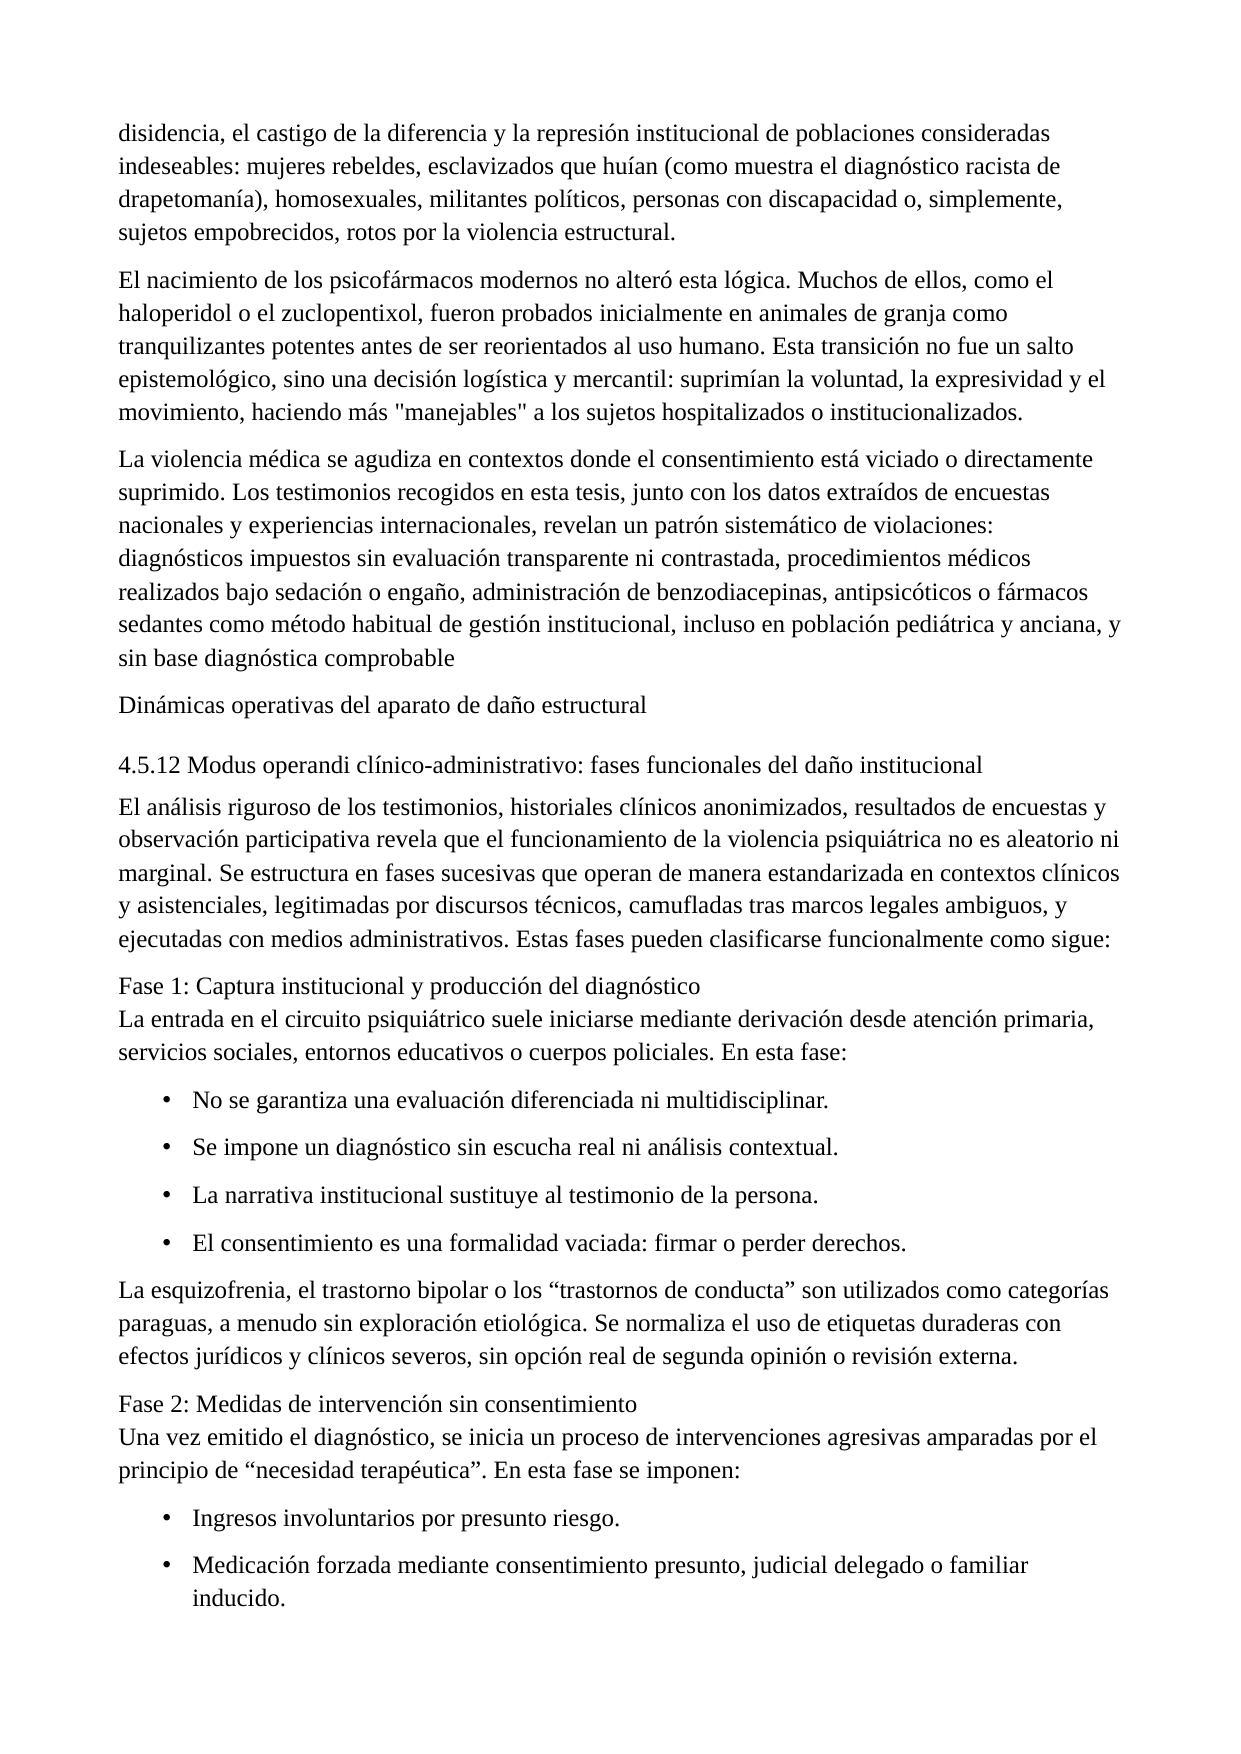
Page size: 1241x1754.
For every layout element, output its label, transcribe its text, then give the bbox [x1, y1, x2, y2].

text El nacimiento de los psicofármacos modernos no alteró esta lógica. Muchos de ellos, como el haloperidol o el zuclopentixol, fueron probados inicialmente en animales de granja como tranquilizantes potentes antes de ser reorientados al uso humano. Esta transición no fue un salto epistemológico, sino una decisión logística y mercantil: suprimían la voluntad, la expresividad y el movimiento, haciendo más "manejables" a los sujetos hospitalizados o institucionalizados. [118, 265, 1122, 426]
list Se impone un diagnóstico sin escucha real ni análisis contextual. [162, 1132, 1122, 1161]
text La violencia médica se agudiza en contextos donde el consentimiento está viciado o directamente suprimido. Los testimonios recogidos en esta tesis, junto con los datos extraídos de encuestas nacionales y experiencias internacionales, revelan un patrón sistemático de violaciones: diagnósticos impuestos sin evaluación transparente ni contrastada, procedimientos médicos realizados bajo sedación o engaño, administración de benzodiacepinas, antipsicóticos o fármacos sedantes como método habitual de gestión institucional, incluso en población pediátrica y anciana, y sin base diagnóstica comprobable [118, 444, 1122, 671]
subtitle 4.5.12 Modus operandi clínico-administrativo: fases funcionales del daño institucional [118, 750, 1122, 779]
list Medicación forzada mediante consentimiento presunto, judicial delegado o familiar inducido. [162, 1550, 1122, 1612]
list La narrativa institucional sustituye al testimonio de la persona. [162, 1180, 1122, 1209]
text La esquizofrenia, el trastorno bipolar o los “trastornos de conducta” son utilizados como categorías paraguas, a menudo sin exploración etiológica. Se normaliza el uso de etiquetas duraderas con efectos jurídicos y clínicos severos, sin opción real de segunda opinión o revisión externa. [118, 1275, 1122, 1370]
text Fase 1: Captura institucional y producción del diagnóstico La entrada en el circuito psiquiátrico suele iniciarse mediante derivación desde atención primaria, servicios sociales, entornos educativos o cuerpos policiales. En esta fase: [118, 971, 1122, 1066]
list Ingresos involuntarios por presunto riesgo. [162, 1503, 1122, 1531]
list El consentimiento es una formalidad vaciada: firmar o perder derechos. [162, 1228, 1122, 1256]
list No se garantiza una evaluación diferenciada ni multidisciplinar. [162, 1085, 1122, 1114]
text Fase 2: Medidas de intervención sin consentimiento Una vez emitido el diagnóstico, se inicia un proceso de intervenciones agresivas amparadas por el principio de “necesidad terapéutica”. En esta fase se imponen: [118, 1389, 1122, 1484]
text Dinámicas operativas del aparato de daño estructural [118, 690, 1122, 719]
text disidencia, el castigo de la diferencia y la represión institucional de poblaciones consideradas indeseables: mujeres rebeldes, esclavizados que huían (como muestra el diagnóstico racista de drapetomanía), homosexuales, militantes políticos, personas con discapacidad o, simplemente, sujetos empobrecidos, rotos por la violencia estructural. [118, 118, 1122, 246]
text El análisis riguroso de los testimonios, historiales clínicos anonimizados, resultados de encuestas y observación participativa revela que el funcionamiento de la violencia psiquiátrica no es aleatorio ni marginal. Se estructura en fases sucesivas que operan de manera estandarizada en contextos clínicos y asistenciales, legitimadas por discursos técnicos, camufladas tras marcos legales ambiguos, y ejecutadas con medios administrativos. Estas fases pueden clasificarse funcionalmente como sigue: [118, 792, 1122, 952]
